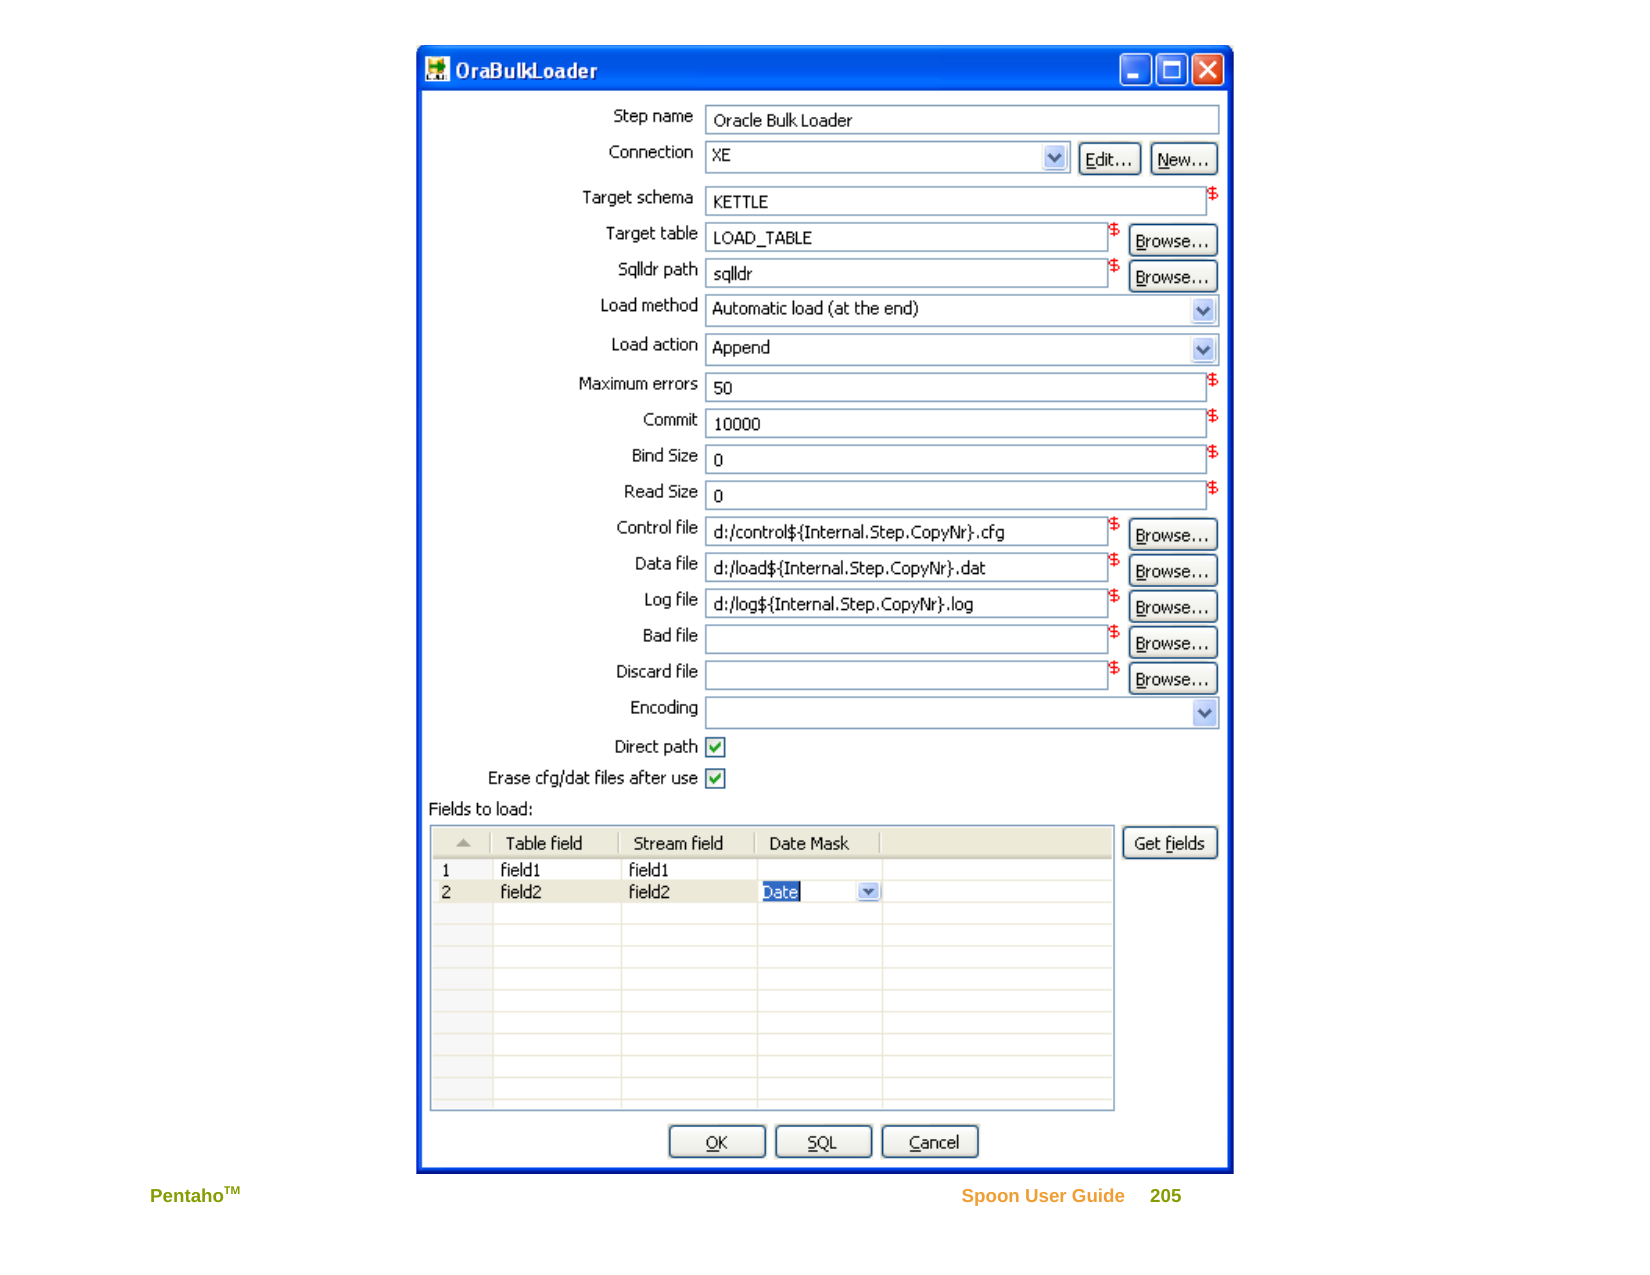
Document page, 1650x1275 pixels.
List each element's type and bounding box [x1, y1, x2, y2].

picture [416, 45, 1234, 1174]
